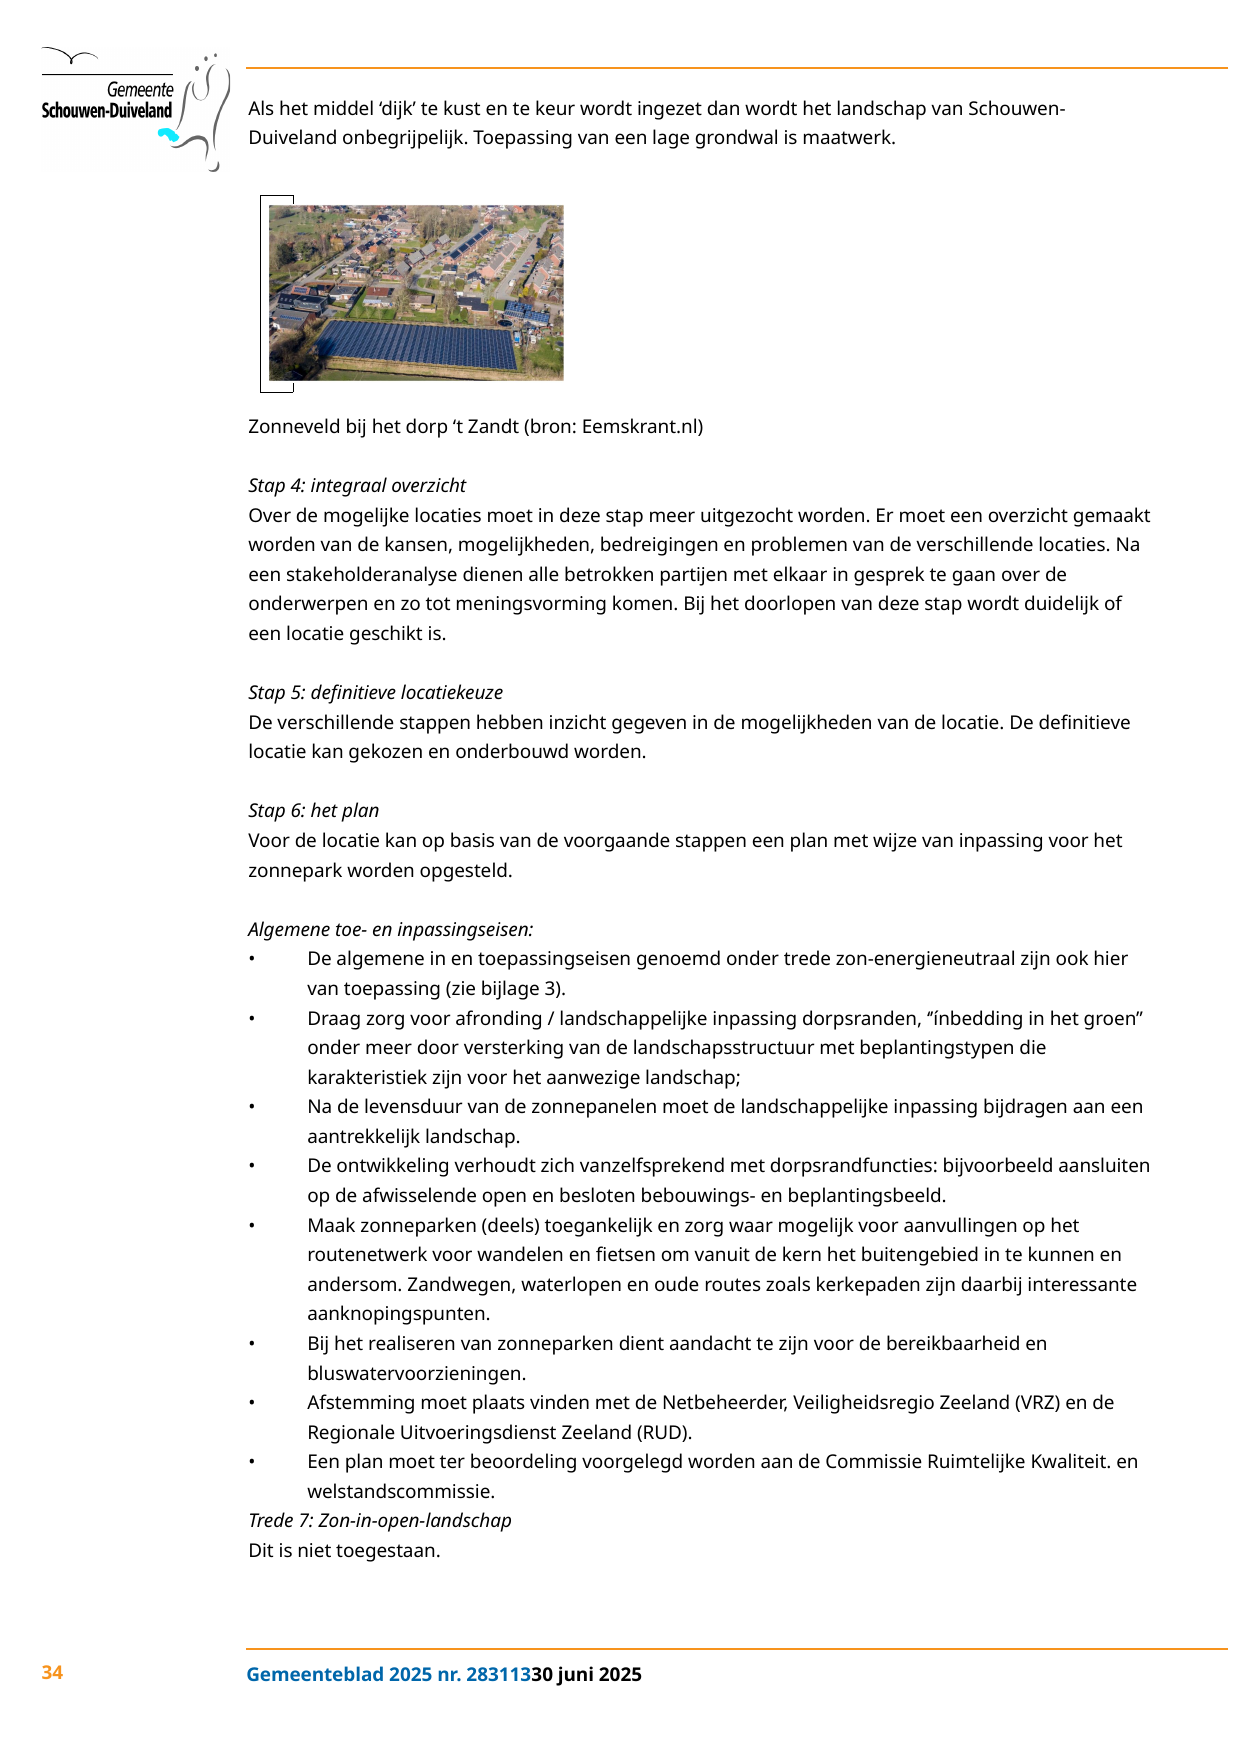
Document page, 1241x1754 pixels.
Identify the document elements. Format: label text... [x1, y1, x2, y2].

text Dit is niet toegestaan. [248, 1537, 1152, 1563]
text Als het middel ‘dijk’ te kust en te keur wordt ingezet dan wordt het landschap van Schouwen-Duiveland onbegrijpelijk. Toepassing van een lage grondwal is maatwerk. [248, 95, 1152, 150]
list Afstemming moet plaats vinden met de Netbeheerder, Veiligheidsregio Zeeland (VRZ) en de Regionale Uitvoeringsdienst Zeeland (RUD). [248, 1389, 1152, 1444]
text Algemene toe- en inpassingseisen: [248, 916, 1152, 942]
list Draag zorg voor afronding / landschappelijke inpassing dorpsranden, ‘’ínbedding in het groen’’ onder meer door versterking van de landschapsstructuur met beplantingstypen die karakteristiek zijn voor het aanwezige landschap; [248, 1005, 1152, 1089]
text Over de mogelijke locaties moet in deze stap meer uitgezocht worden. Er moet een overzicht gemaakt worden van de kansen, mogelijkheden, bedreigingen en problemen van de verschillende locaties. Na een stakeholderanalyse dienen alle betrokken partijen met elkaar in gesprek te gaan over de onderwerpen en zo tot meningsvorming komen. Bij het doorlopen van deze stap wordt duidelijk of een locatie geschikt is. [248, 502, 1152, 646]
list De ontwikkeling verhoudt zich vanzelfsprekend met dorpsrandfuncties: bijvoorbeeld aansluiten op de afwisselende open en besloten bebouwings- en beplantingsbeeld. [248, 1153, 1152, 1208]
text Stap 4: integraal overzicht [248, 472, 1152, 498]
text De verschillende stappen hebben inzicht gegeven in de mogelijkheden van de locatie. De definitieve locatie kan gekozen en onderbouwd worden. [248, 709, 1152, 764]
text Zonneveld bij het dorp ‘t Zandt (bron: Eemskrant.nl) [248, 413, 1152, 439]
list Na de levensduur van de zonnepanelen moet de landschappelijke inpassing bijdragen aan een aantrekkelijk landschap. [248, 1093, 1152, 1149]
picture [41, 47, 231, 172]
text Voor de locatie kan op basis van de voorgaande stappen een plan met wijze van inpassing voor het zonnepark worden opgesteld. [248, 827, 1152, 882]
list Bij het realiseren van zonneparken dient aandacht te zijn voor de bereikbaarheid en bluswatervoorzieningen. [248, 1330, 1152, 1385]
list Een plan moet ter beoordeling voorgelegd worden aan de Commissie Ruimtelijke Kwaliteit. en welstandscommissie. [248, 1448, 1152, 1504]
list Maak zonneparken (deels) toegankelijk en zorg waar mogelijk voor aanvullingen op het routenetwerk voor wandelen en fietsen om vanuit de kern het buitengebied in te kunnen en andersom. Zandwegen, waterlopen en oude routes zoals kerkepaden zijn daarbij interessante aanknopingspunten. [248, 1212, 1152, 1326]
text Stap 5: definitieve locatiekeuze [248, 679, 1152, 705]
list De algemene in en toepassingseisen genoemd onder trede zon-energieneutraal zijn ook hier van toepassing (zie bijlage 3). [248, 946, 1152, 1001]
text Trede 7: Zon-in-open-landschap [248, 1508, 1152, 1533]
text Stap 6: het plan [248, 798, 1152, 823]
picture [268, 204, 565, 383]
